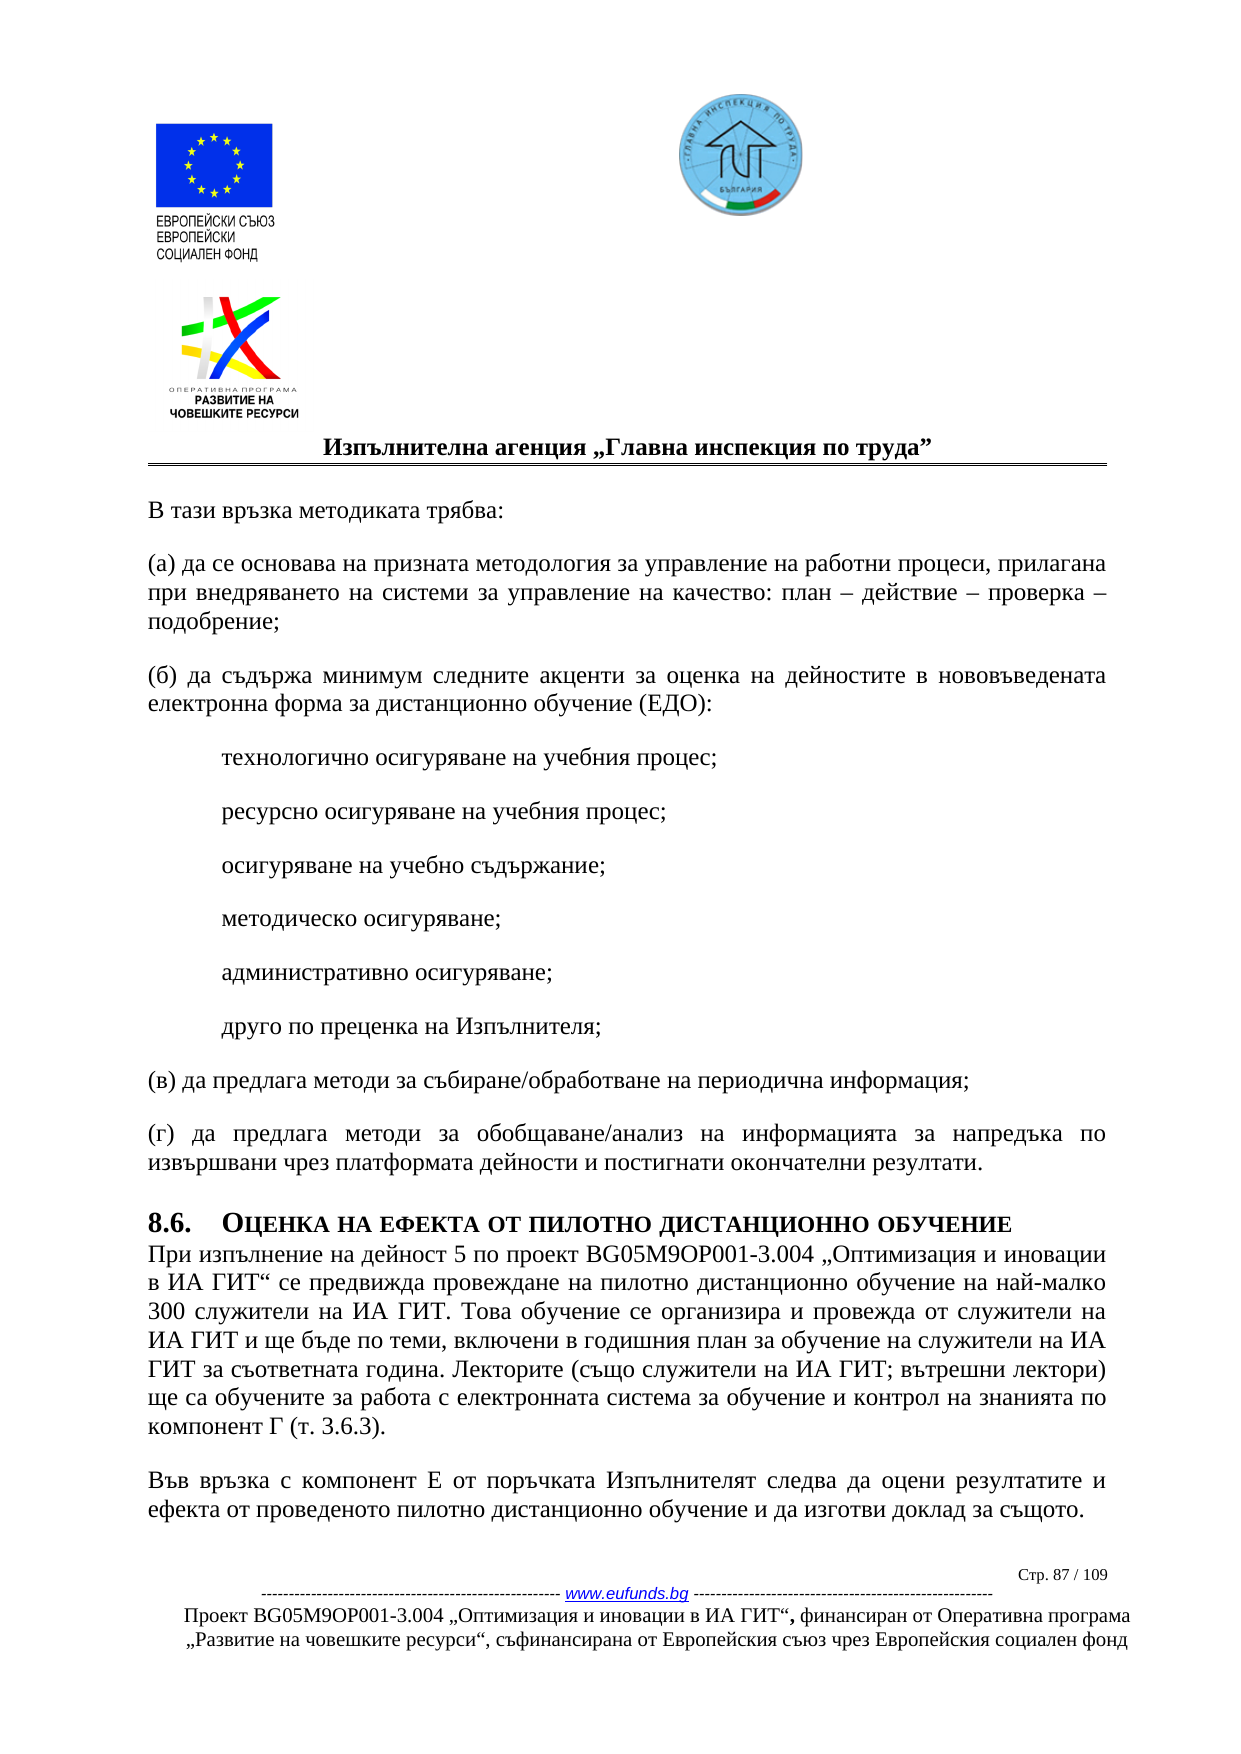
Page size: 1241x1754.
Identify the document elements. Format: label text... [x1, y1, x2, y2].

text  технологично осигуряване на учебния процес; [148, 742, 1107, 771]
text При изпълнение на дейност 5 по проект BG05M9OP001-3.004 „Оптимизация и иновации в ИА ГИТ“ се предвижда провеждане на пилотно дистанционно обучение на най-малко 300 служители на ИА ГИТ. Това обучение се организира и провежда от служители на ИА ГИТ и ще бъде по теми, включени в годишния план за обучение на служители на ИА ГИТ за съответната година. Лекторите (също служители на ИА ГИТ; вътрешни лектори) ще са обучените за работа с електронната система за обучение и контрол на знанията по компонент Г (т. 3.6.3). [148, 1239, 1107, 1440]
subtitle 8.6. Оценка на ефекта от пилотно дистанционно обучение [148, 1205, 1107, 1239]
text (а) да се основава на призната методология за управление на работни процеси, прилагана при внедряването на системи за управление на качество: план – действие – проверка – подобрение; [148, 548, 1107, 635]
text (б) да съдържа минимум следните акценти за оценка на дейностите в нововъведената електронна форма за дистанционно обучение (ЕДО): [148, 660, 1107, 717]
text  друго по преценка на Изпълнителя; [148, 1011, 1107, 1040]
text В тази връзка методиката трябва: [148, 495, 1107, 523]
text  административно осигуряване; [148, 957, 1107, 986]
text Във връзка с компонент Е от поръчката Изпълнителят следва да оцени резултатите и ефекта от проведеното пилотно дистанционно обучение и да изготви доклад за същото. [148, 1465, 1107, 1522]
text  ресурсно осигуряване на учебния процес; [148, 796, 1107, 825]
text  методическо осигуряване; [148, 903, 1107, 932]
text (г) да предлага методи за обобщаване/анализ на информацията за напредъка по извършвани чрез платформата дейности и постигнати окончателни резултати. [148, 1118, 1107, 1176]
text (в) да предлага методи за събиране/обработване на периодична информация; [148, 1065, 1107, 1093]
text  осигуряване на учебно съдържание; [148, 850, 1107, 878]
